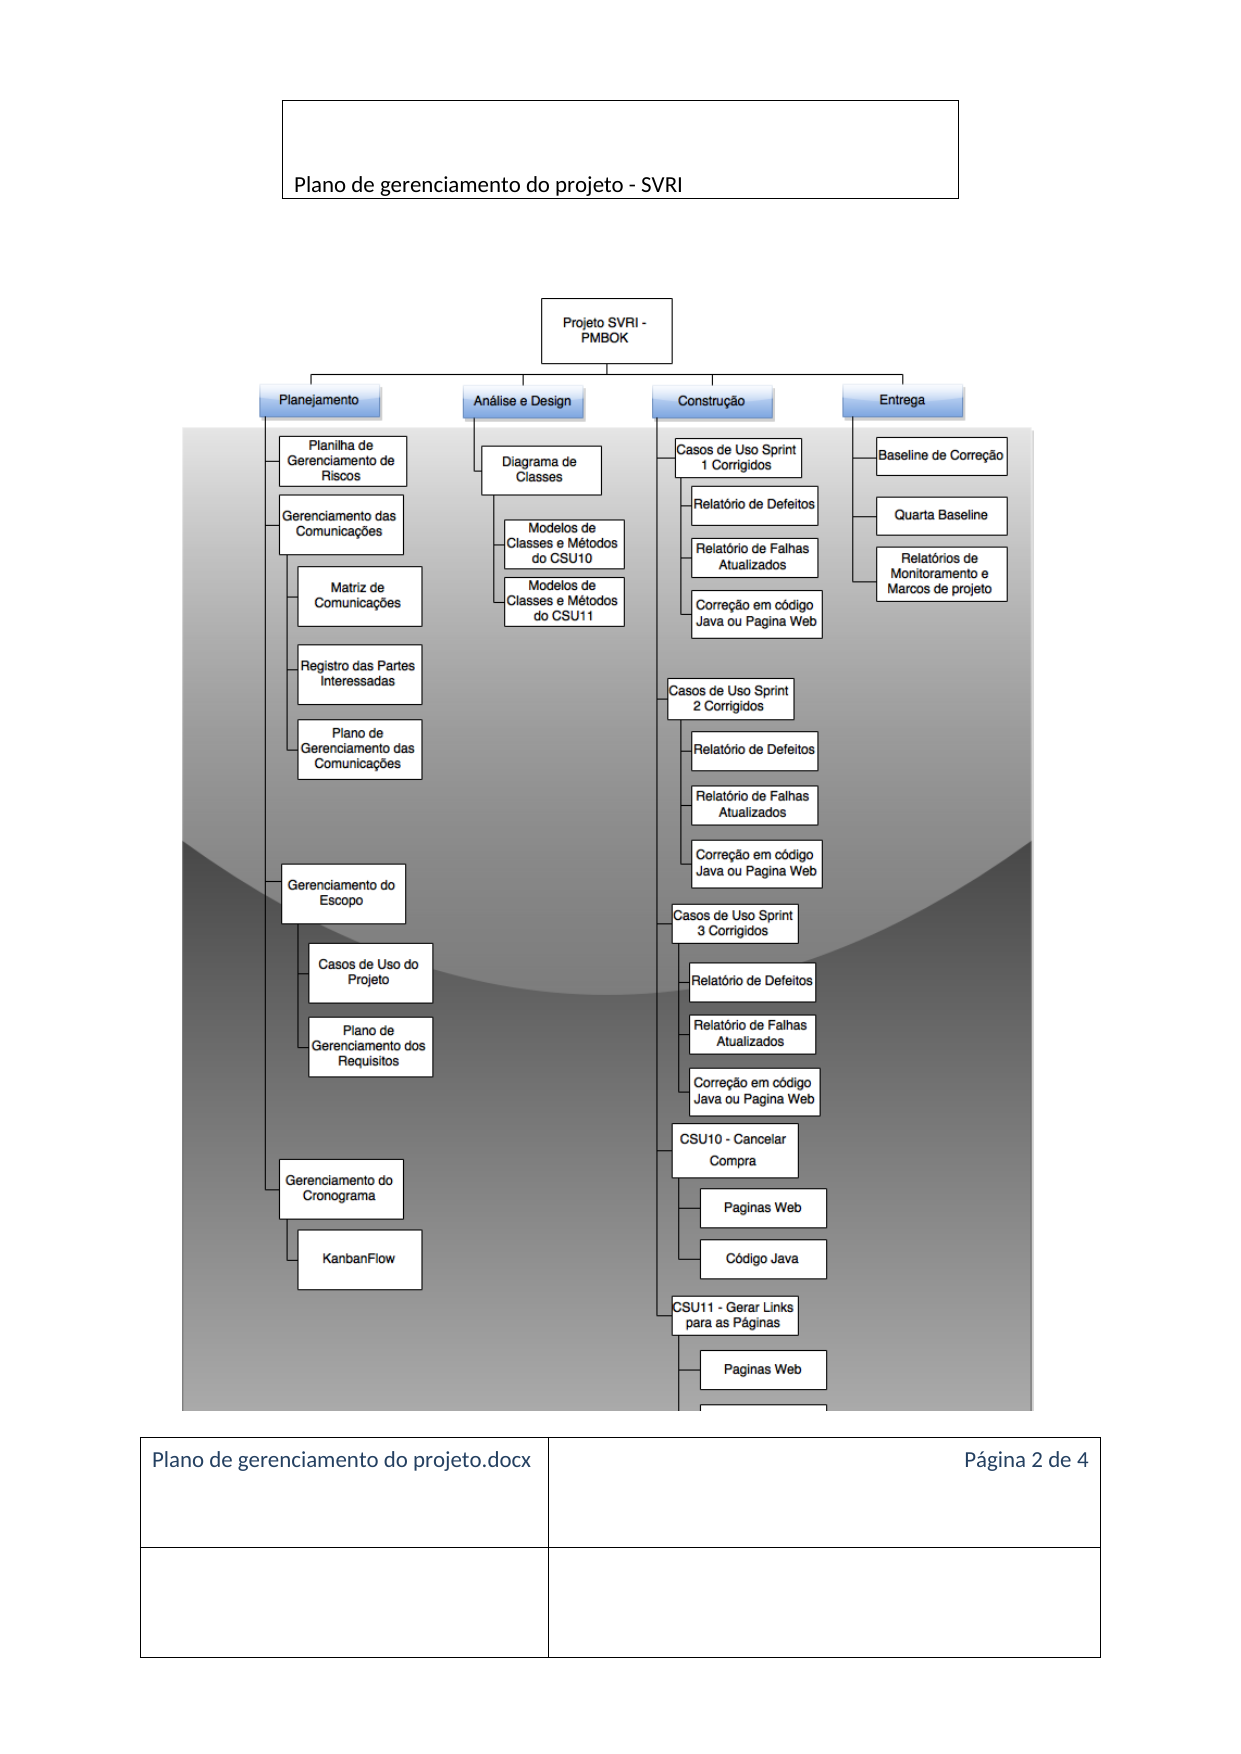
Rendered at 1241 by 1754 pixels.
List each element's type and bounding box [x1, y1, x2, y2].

picture [180, 298, 1035, 1411]
